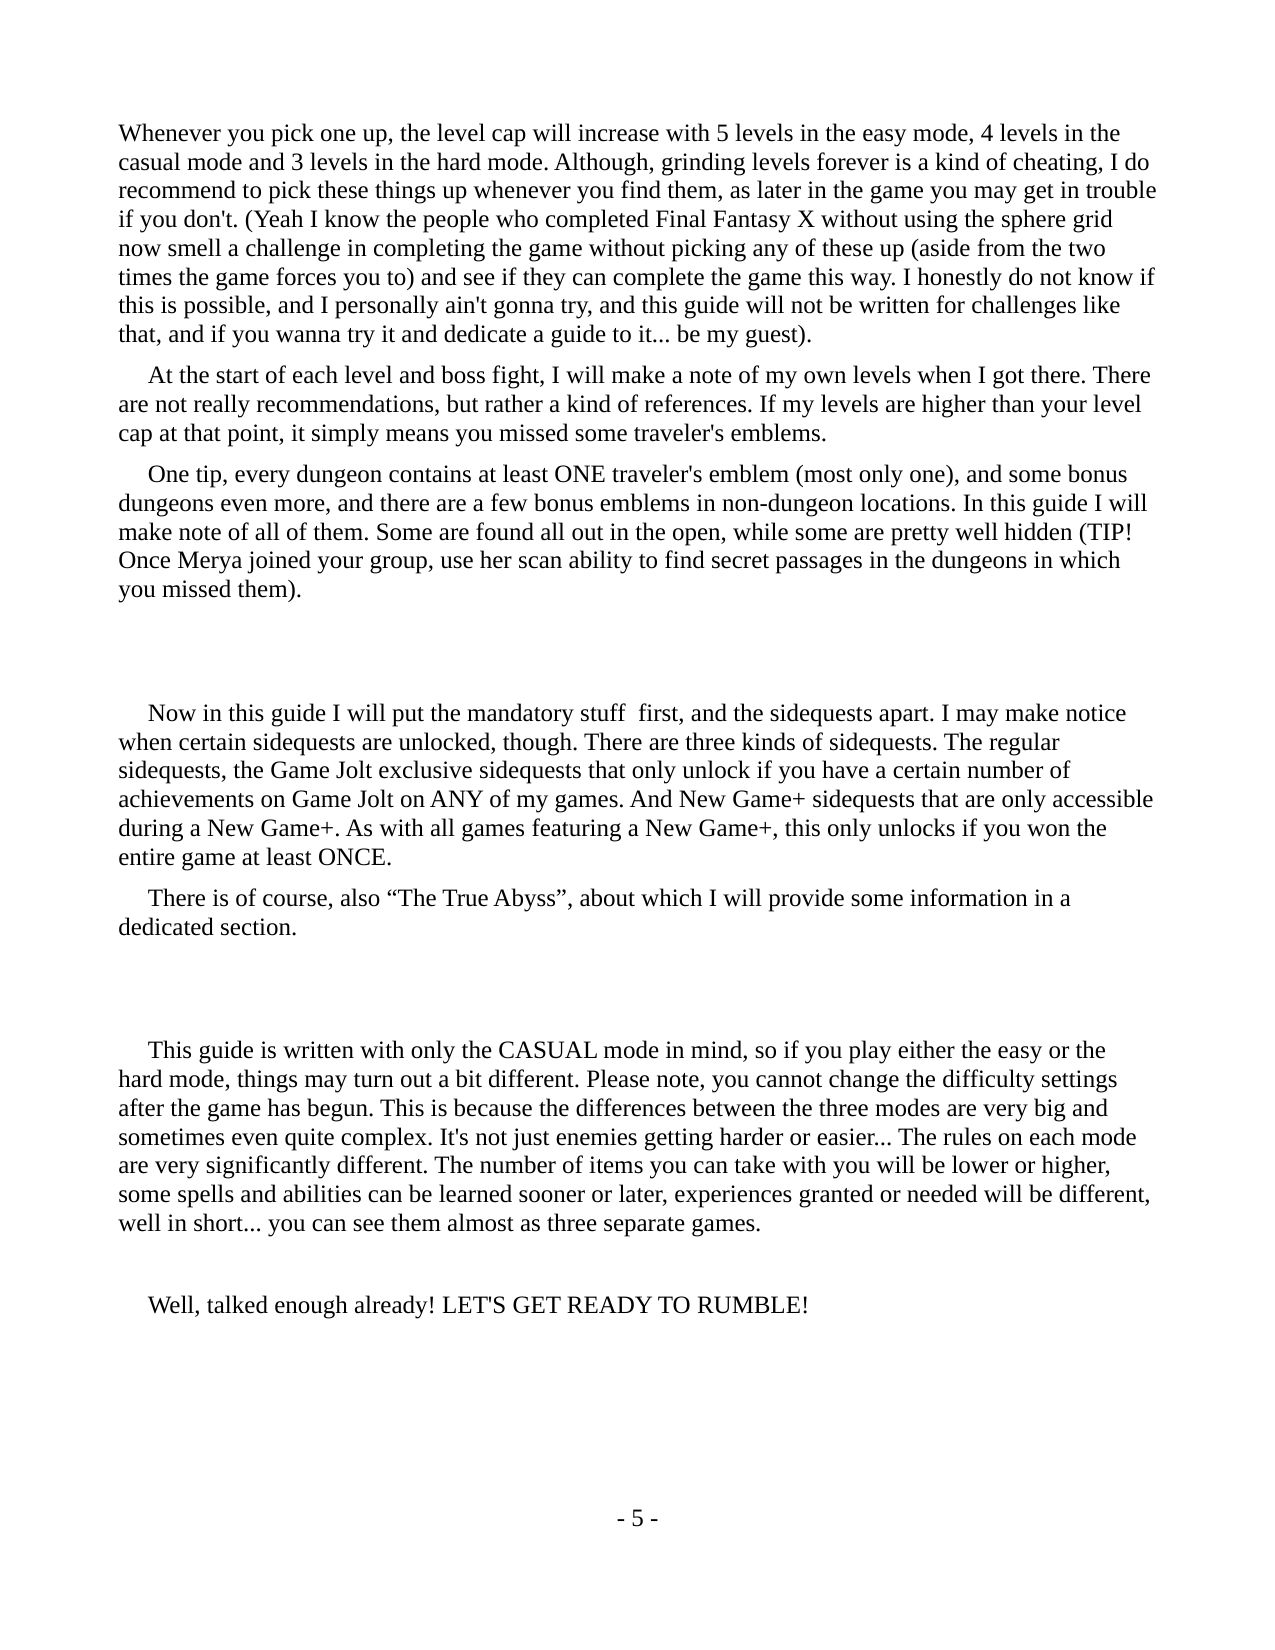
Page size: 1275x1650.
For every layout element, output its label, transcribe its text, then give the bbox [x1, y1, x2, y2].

text One tip, every dungeon contains at least ONE traveler's emblem (most only one), and some bonus dungeons even more, and there are a few bonus emblems in non-dungeon locations. In this guide I will make note of all of them. Some are found all out in the open, while some are pretty well hidden (TIP! Once Merya joined your group, use her scan ability to find secret passages in the dungeons in which you missed them). [118, 459, 1157, 603]
text This guide is written with only the CASUAL mode in mind, so if you play either the easy or the hard mode, things may turn out a bit different. Please note, you cannot change the difficulty settings after the game has begun. This is because the differences between the three modes are very big and sometimes even quite complex. It's not just enemies getting harder or easier... The rules on each mode are very significantly different. The number of items you can take with you will be lower or higher, some spells and abilities can be learned sooner or later, experiences granted or needed will be different, well in short... you can see them almost as three separate games. [118, 1036, 1157, 1237]
text Now in this guide I will put the mandatory stuff first, and the sidequests apart. I may make notice when certain sidequests are unlocked, though. There are three kinds of sidequests. The regular sidequests, the Game Jolt exclusive sidequests that only unlock if you have a certain number of achievements on Game Jolt on ANY of my games. And New Game+ sidequests that are only accessible during a New Game+. As with all games featuring a New Game+, this only unlocks if you won the entire game at least ONCE. [118, 698, 1157, 871]
text Whenever you pick one up, the level cap will increase with 5 levels in the easy mode, 4 levels in the casual mode and 3 levels in the hard mode. Although, grinding levels forever is a kind of cheating, I do recommend to pick these things up whenever you find them, as later in the game you may get in trouble if you don't. (Yeah I know the people who completed Final Fantasy X without using the sphere grid now smell a challenge in completing the game without picking any of these up (aside from the two times the game forces you to) and see if they can complete the game this way. I honestly do not know if this is possible, and I personally ain't gonna try, and this guide will not be written for challenges like that, and if you wanna try it and dedicate a guide to it... be my guest). [118, 118, 1157, 348]
text There is of course, also “The True Abyss”, about which I will provide some information in a dedicated section. [118, 883, 1157, 941]
text Well, talked enough already! LET'S GET READY TO RUMBLE! [118, 1291, 1157, 1319]
text At the start of each level and boss fight, I will make a note of my own levels when I got there. There are not really recommendations, but rather a kind of references. If my levels are higher than your level cap at that point, it simply means you missed some traveler's emblems. [118, 361, 1157, 447]
